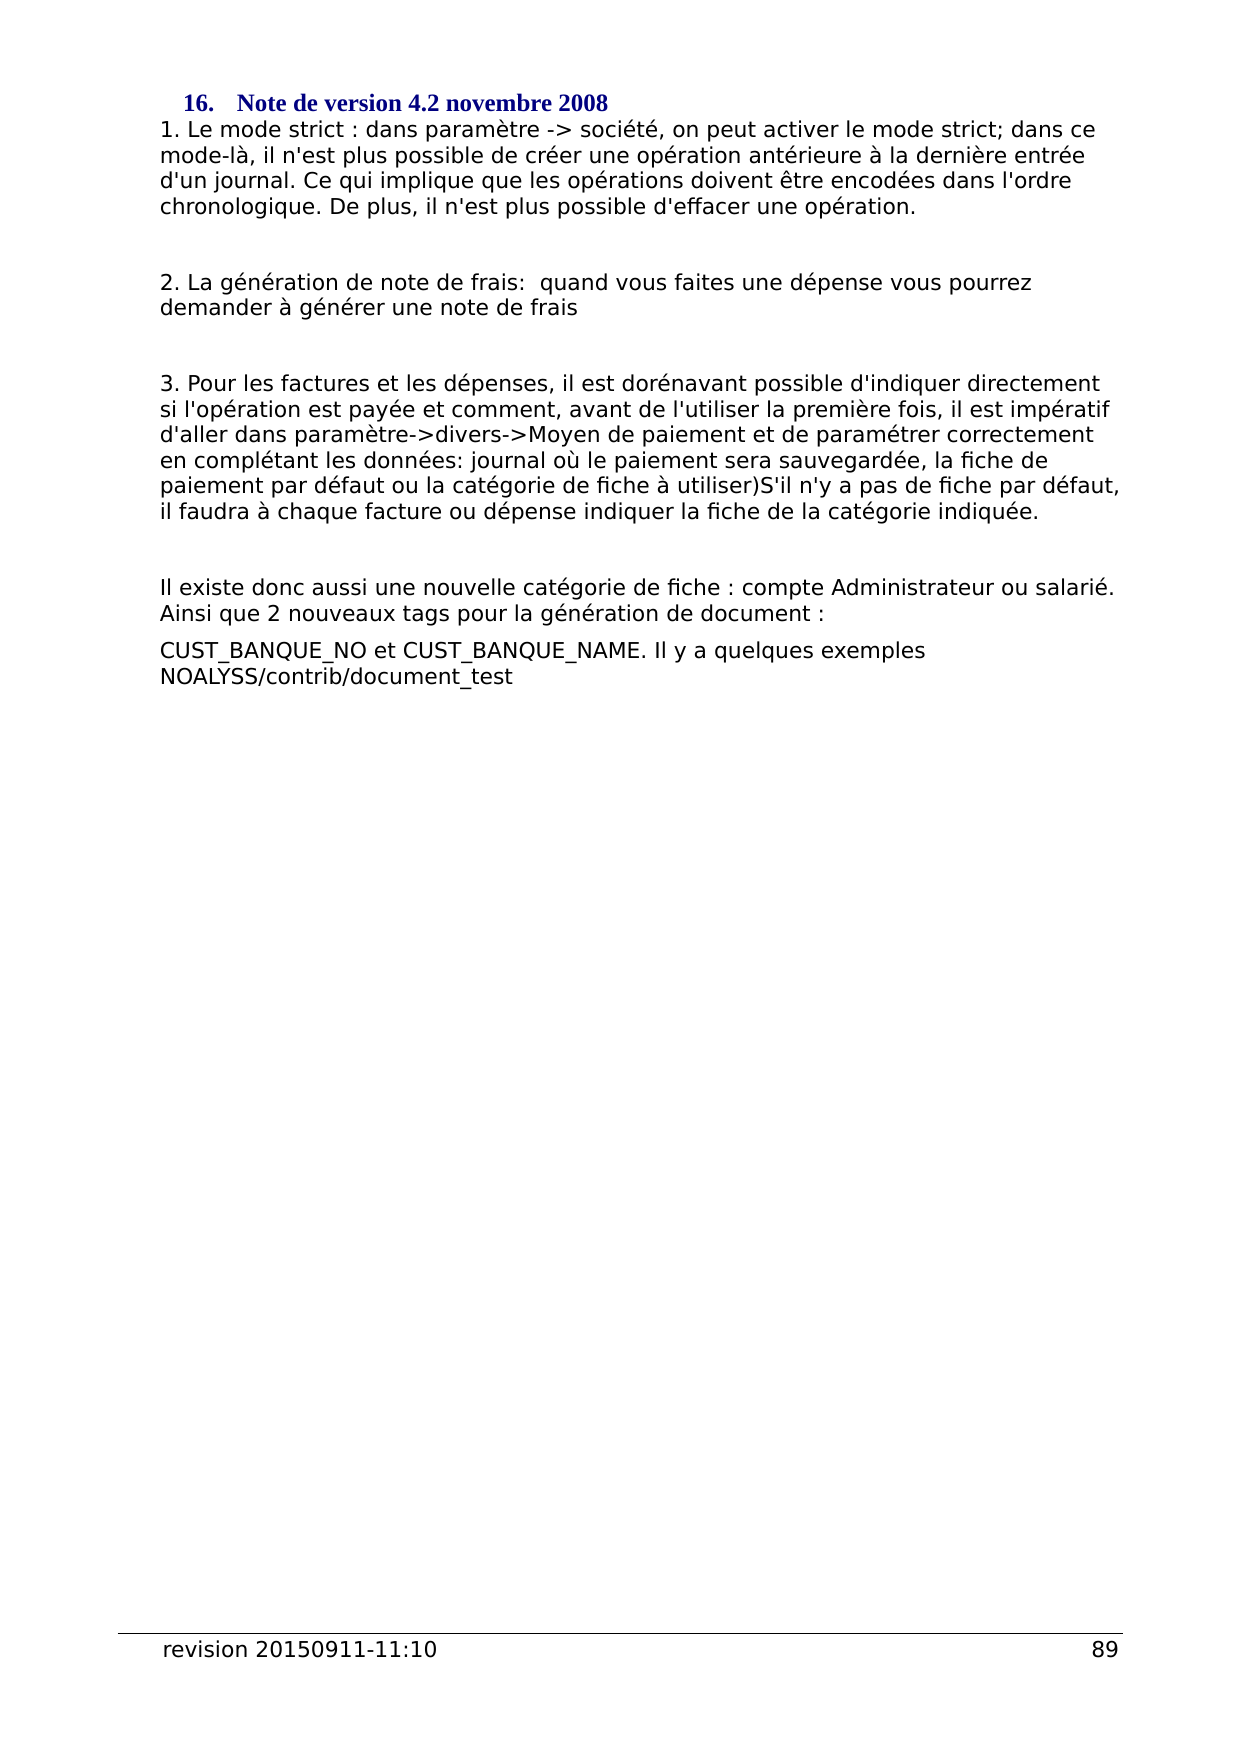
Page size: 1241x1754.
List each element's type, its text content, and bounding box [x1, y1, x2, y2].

text 1. Le mode strict : dans paramètre -> société, on peut activer le mode strict; dans ce mode-là, il n'est plus possible de créer une opération antérieure à la dernière entrée d'un journal. Ce qui implique que les opérations doivent être encodées dans l'ordre chronologique. De plus, il n'est plus possible d'effacer une opération. [159, 117, 1123, 219]
subtitle Note de version 4.2 novembre 2008 [177, 88, 1123, 117]
text 2. La génération de note de frais: quand vous faites une dépense vous pourrez demander à générer une note de frais [159, 270, 1123, 321]
text Il existe donc aussi une nouvelle catégorie de fiche : compte Administrateur ou salarié. Ainsi que 2 nouveaux tags pour la génération de document : [159, 575, 1123, 626]
text 3. Pour les factures et les dépenses, il est dorénavant possible d'indiquer directement si l'opération est payée et comment, avant de l'utiliser la première fois, il est impératif d'aller dans paramètre->divers->Moyen de paiement et de paramétrer correctement en complétant les données: journal où le paiement sera sauvegardée, la fiche de paiement par défaut ou la catégorie de fiche à utiliser)S'il n'y a pas de fiche par défaut, il faudra à chaque facture ou dépense indiquer la fiche de la catégorie indiquée. [159, 371, 1123, 524]
text CUST_BANQUE_NO et CUST_BANQUE_NAME. Il y a quelques exemples NOALYSS/contrib/document_test [159, 639, 1123, 690]
